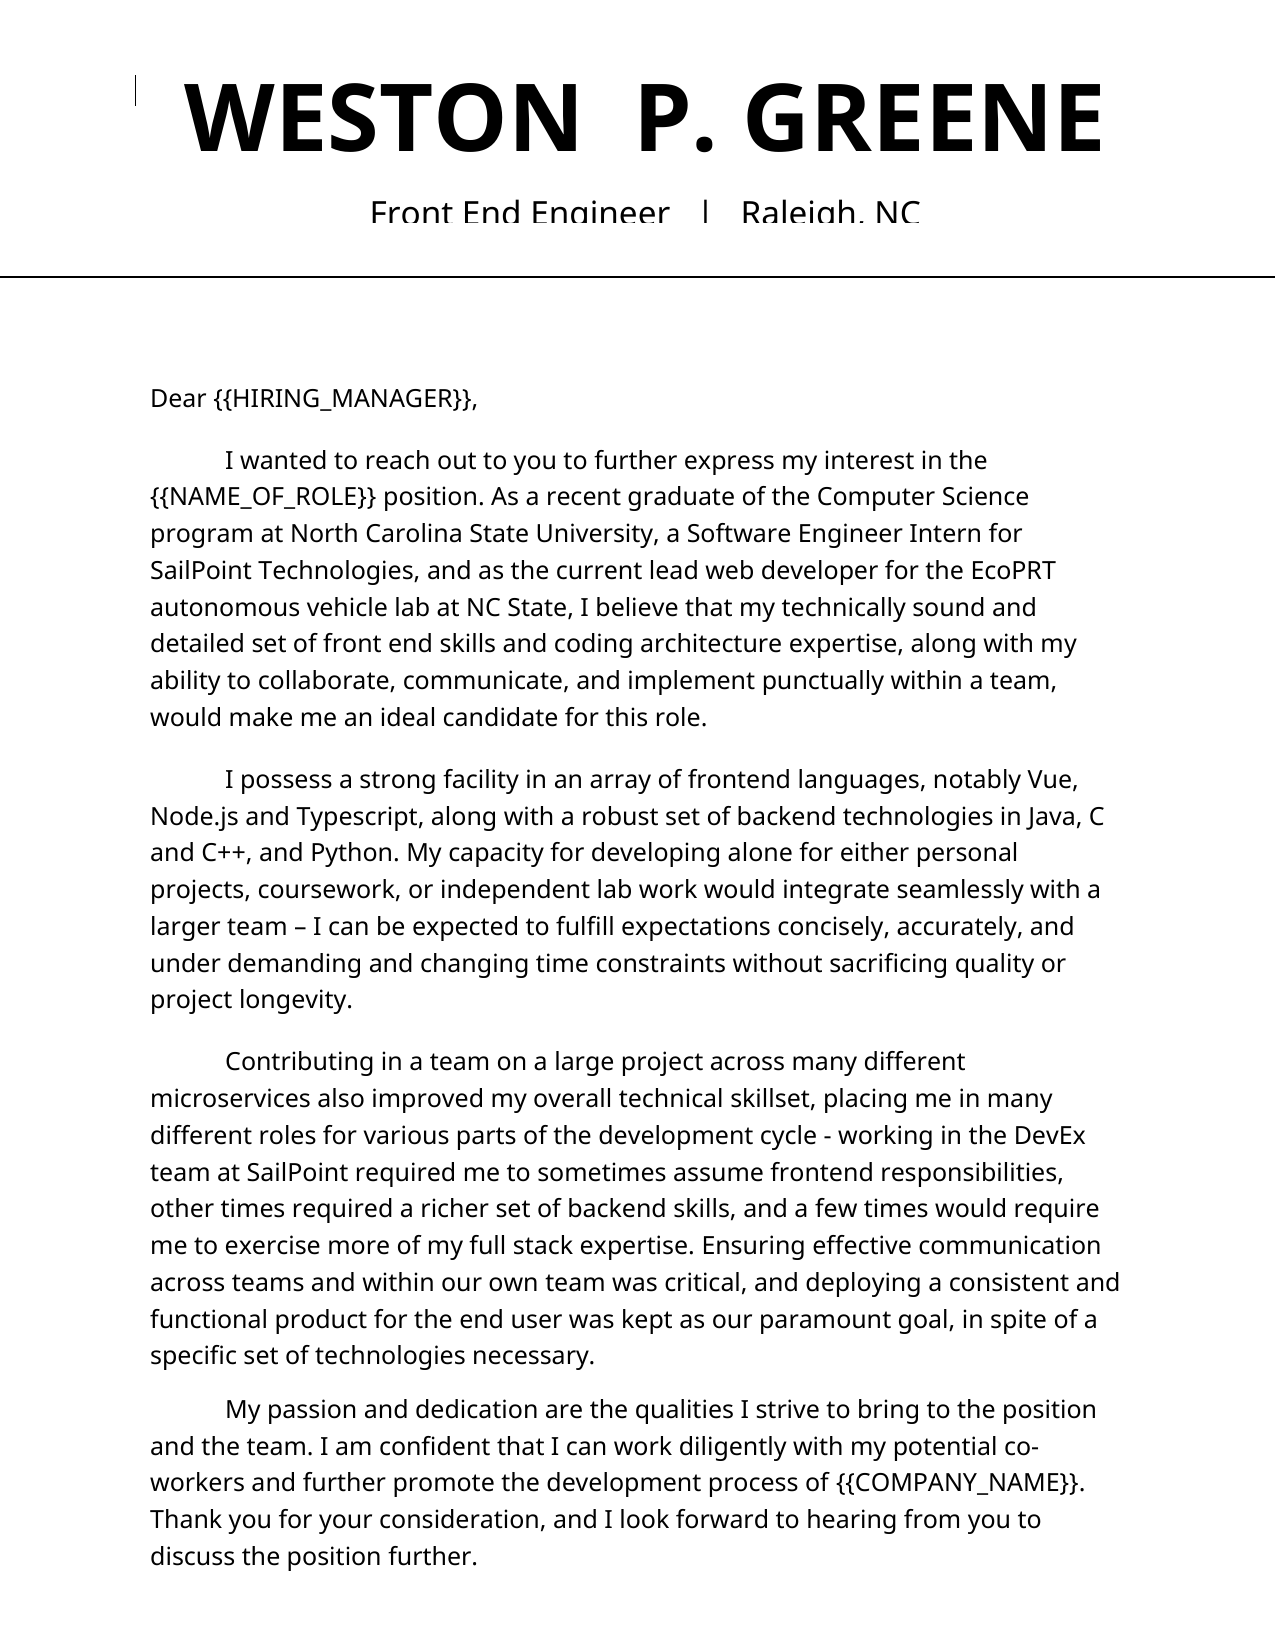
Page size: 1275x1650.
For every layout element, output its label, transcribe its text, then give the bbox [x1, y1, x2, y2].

text Dear {{HIRING_MANAGER}}, [150, 381, 1125, 414]
text Contributing in a team on a large project across many different microservices also improved my overall technical skillset, placing me in many different roles for various parts of the development cycle - working in the DevEx team at SailPoint required me to sometimes assume frontend responsibilities, other times required a richer set of backend skills, and a few times would require me to exercise more of my full stack expertise. Ensuring effective communication across teams and within our own team was critical, and deploying a consistent and functional product for the end user was kept as our paramount goal, in spite of a specific set of technologies necessary. [150, 1044, 1125, 1372]
text Front End Engineer | Raleigh, NC [165, 189, 1126, 223]
text My passion and dedication are the qualities I strive to bring to the position and the team. I am confident that I can work diligently with my potential co-workers and further promote the development process of {{COMPANY_NAME}}. Thank you for your consideration, and I look forward to hearing from you to discuss the position further. [150, 1391, 1125, 1573]
text I wanted to reach out to you to further express my interest in the {{NAME_OF_ROLE}} position. As a recent graduate of the Computer Science program at North Carolina State University, a Software Engineer Intern for SailPoint Technologies, and as the current lead web developer for the EcoPRT autonomous vehicle lab at NC State, I believe that my technically sound and detailed set of front end skills and coding architecture expertise, along with my ability to collaborate, communicate, and implement punctually within a team, would make me an ideal candidate for this role. [150, 442, 1125, 734]
text WESTON P. GREENE [165, 51, 1126, 179]
text I possess a strong facility in an array of frontend languages, notably Vue, Node.js and Typescript, along with a robust set of backend technologies in Java, C and C++, and Python. My capacity for developing alone for either personal projects, coursework, or independent lab work would integrate seamlessly with a larger team – I can be expected to fulfill expectations concisely, accurately, and under demanding and changing time constraints without sacrificing quality or project longevity. [150, 761, 1125, 1016]
